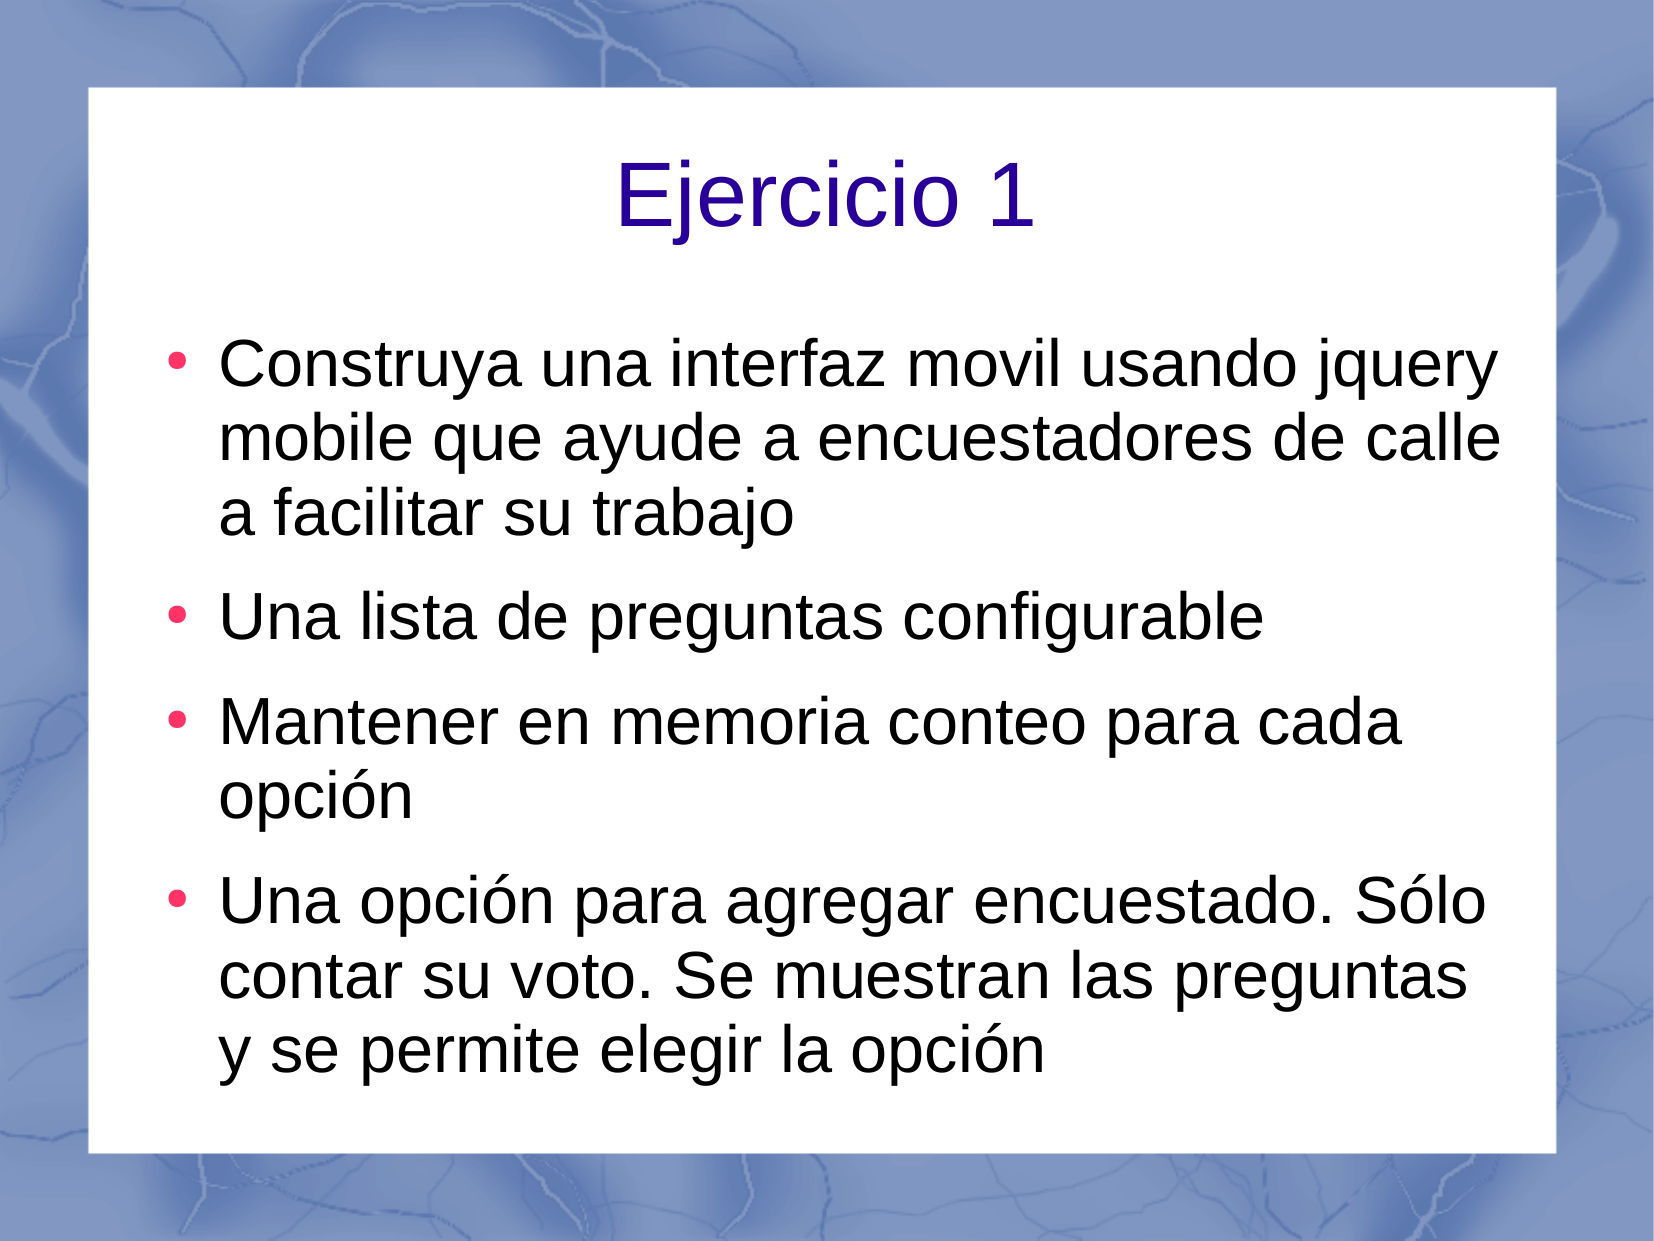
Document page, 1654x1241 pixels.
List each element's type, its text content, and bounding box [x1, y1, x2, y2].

list Construya una interfaz movil usando jquery mobile que ayude a encuestadores de calle a facilitar su trabajo Una lista de preguntas configurable Mantener en memoria conteo para cada opción Una opción para agregar encuestado. Sólo contar su voto. Se muestran las preguntas y se permite elegir la opción [147, 325, 1506, 1088]
picture [0, 0, 1654, 1241]
title Ejercicio 1 [118, 90, 1536, 298]
